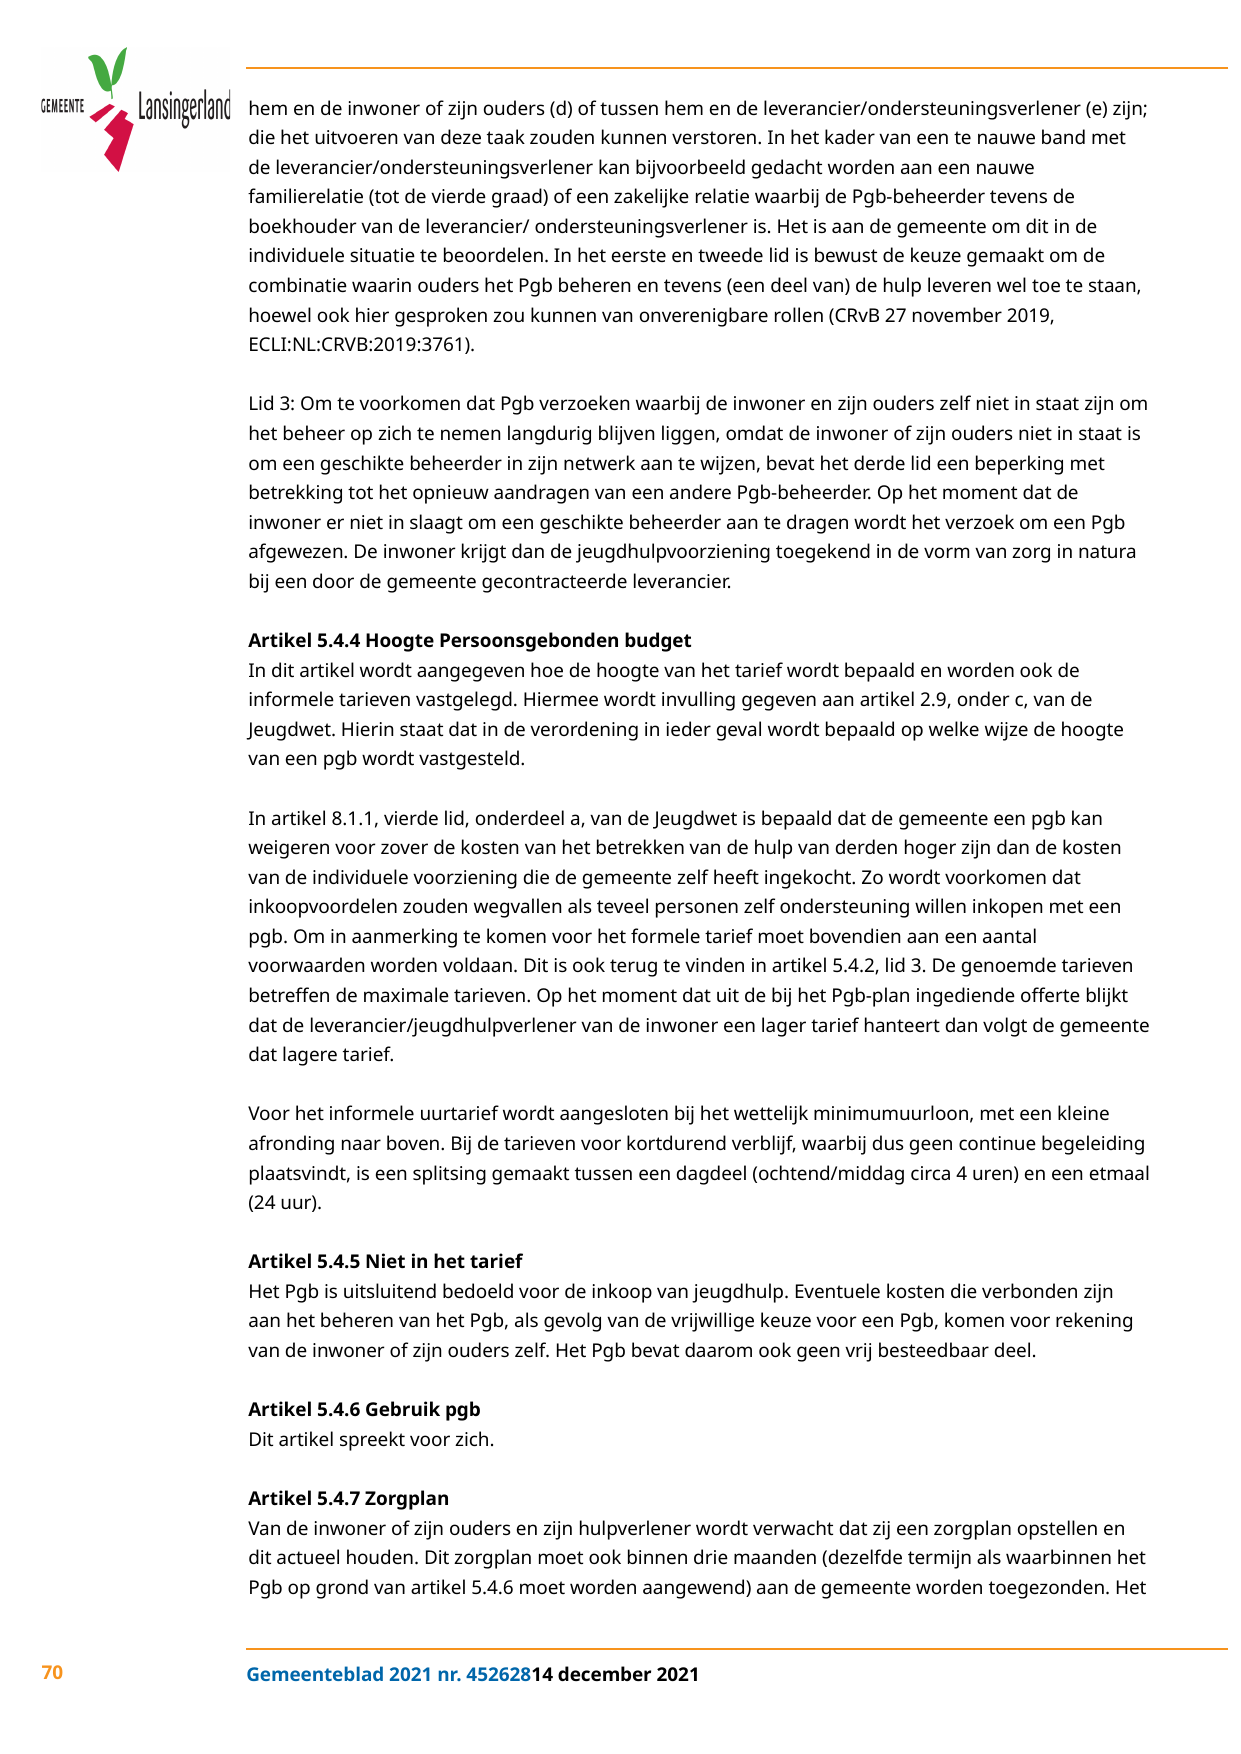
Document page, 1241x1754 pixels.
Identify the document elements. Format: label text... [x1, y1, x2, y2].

text In artikel 8.1.1, vierde lid, onderdeel a, van de Jeugdwet is bepaald dat de gemeente een pgb kan weigeren voor zover de kosten van het betrekken van de hulp van derden hoger zijn dan de kosten van de individuele voorziening die de gemeente zelf heeft ingekocht. Zo wordt voorkomen dat inkoopvoordelen zouden wegvallen als teveel personen zelf ondersteuning willen inkopen met een pgb. Om in aanmerking te komen voor het formele tarief moet bovendien aan een aantal voorwaarden worden voldaan. Dit is ook terug te vinden in artikel 5.4.2, lid 3. De genoemde tarieven betreffen de maximale tarieven. Op het moment dat uit de bij het Pgb-plan ingediende offerte blijkt dat de leverancier/jeugdhulpverlener van de inwoner een lager tarief hanteert dan volgt de gemeente dat lagere tarief. [248, 805, 1152, 1067]
text Dit artikel spreekt voor zich. [248, 1426, 1152, 1452]
text Van de inwoner of zijn ouders en zijn hulpverlener wordt verwacht dat zij een zorgplan opstellen en dit actueel houden. Dit zorgplan moet ook binnen drie maanden (dezelfde termijn als waarbinnen het Pgb op grond van artikel 5.4.6 moet worden aangewend) aan de gemeente worden toegezonden. Het [248, 1515, 1152, 1600]
text Lid 3: Om te voorkomen dat Pgb verzoeken waarbij de inwoner en zijn ouders zelf niet in staat zijn om het beheer op zich te nemen langdurig blijven liggen, omdat de inwoner of zijn ouders niet in staat is om een geschikte beheerder in zijn netwerk aan te wijzen, bevat het derde lid een beperking met betrekking tot het opnieuw aandragen van een andere Pgb-beheerder. Op het moment dat de inwoner er niet in slaagt om een geschikte beheerder aan te dragen wordt het verzoek om een Pgb afgewezen. De inwoner krijgt dan de jeugdhulpvoorziening toegekend in de vorm van zorg in natura bij een door de gemeente gecontracteerde leverancier. [248, 391, 1152, 594]
text Artikel 5.4.7 Zorgplan [248, 1485, 1152, 1511]
text Het Pgb is uitsluitend bedoeld voor de inkoop van jeugdhulp. Eventuele kosten die verbonden zijn aan het beheren van het Pgb, als gevolg van de vrijwillige keuze voor een Pgb, komen voor rekening van de inwoner of zijn ouders zelf. Het Pgb bevat daarom ook geen vrij besteedbaar deel. [248, 1278, 1152, 1363]
picture [41, 47, 231, 172]
text Artikel 5.4.6 Gebruik pgb [248, 1396, 1152, 1422]
text Voor het informele uurtarief wordt aangesloten bij het wettelijk minimumuurloon, met een kleine afronding naar boven. Bij de tarieven voor kortdurend verblijf, waarbij dus geen continue begeleiding plaatsvindt, is een splitsing gemaakt tussen een dagdeel (ochtend/middag circa 4 uren) en een etmaal (24 uur). [248, 1101, 1152, 1215]
text Artikel 5.4.5 Niet in het tarief [248, 1248, 1152, 1274]
text Artikel 5.4.4 Hoogte Persoonsgebonden budget [248, 627, 1152, 653]
text hem en de inwoner of zijn ouders (d) of tussen hem en de leverancier/ondersteuningsverlener (e) zijn; die het uitvoeren van deze taak zouden kunnen verstoren. In het kader van een te nauwe band met de leverancier/ondersteuningsverlener kan bijvoorbeeld gedacht worden aan een nauwe familierelatie (tot de vierde graad) of een zakelijke relatie waarbij de Pgb-beheerder tevens de boekhouder van de leverancier/ ondersteuningsverlener is. Het is aan de gemeente om dit in de individuele situatie te beoordelen. In het eerste en tweede lid is bewust de keuze gemaakt om de combinatie waarin ouders het Pgb beheren en tevens (een deel van) de hulp leveren wel toe te staan, hoewel ook hier gesproken zou kunnen van onverenigbare rollen (CRvB 27 november 2019, ECLI:NL:CRVB:2019:3761). [248, 95, 1152, 357]
text In dit artikel wordt aangegeven hoe de hoogte van het tarief wordt bepaald en worden ook de informele tarieven vastgelegd. Hiermee wordt invulling gegeven aan artikel 2.9, onder c, van de Jeugdwet. Hierin staat dat in de verordening in ieder geval wordt bepaald op welke wijze de hoogte van een pgb wordt vastgesteld. [248, 657, 1152, 771]
